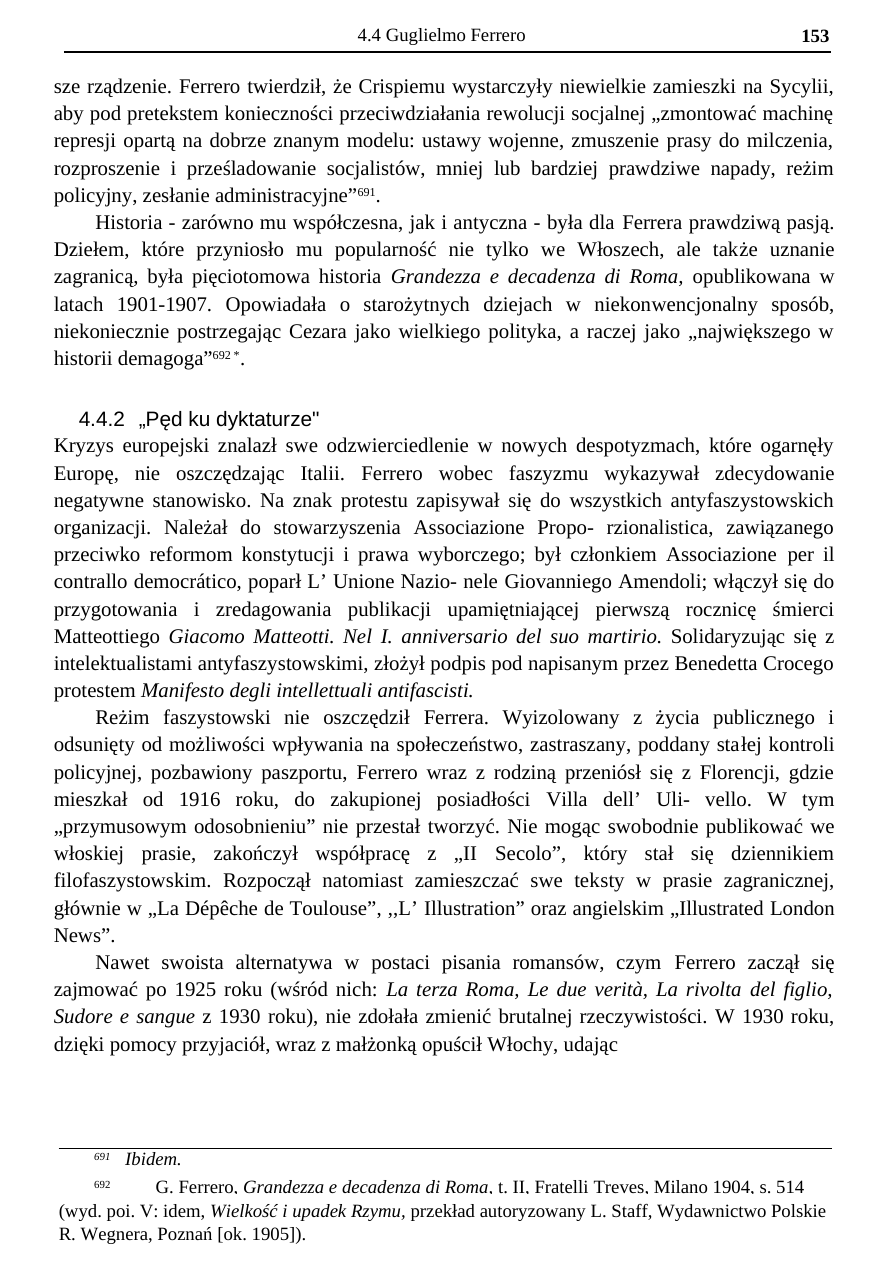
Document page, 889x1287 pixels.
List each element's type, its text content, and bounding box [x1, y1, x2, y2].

text 4.4 Guglielmo Ferrero [357, 23, 537, 45]
text 692 G. Ferrero, Grandezza e decadenza di Roma, t. II, Fratelli Treves, Milano 1904, s. 514 [58, 1176, 832, 1193]
text sze rządzenie. Ferrero twierdził, że Crispiemu wystarczyły niewielkie zamieszki na Sycylii, aby pod pretekstem konieczności przeciwdziałania rewolucji socjalnej „zmontować machinę represji opartą na dobrze znanym modelu: ustawy wojenne, zmuszenie prasy do milczenia, rozproszenie i prześladowanie socjalistów, mniej lub bardziej prawdziwe napady, reżim policyjny, zesłanie administracyjne”691. [53, 74, 834, 207]
text Kryzys europejski znalazł swe odzwierciedlenie w nowych despotyzmach, które ogarnęły Europę, nie oszczędzając Italii. Ferrero wobec faszyzmu wykazywał zde­cydowanie negatywne stanowisko. Na znak protestu zapisywał się do wszystkich antyfaszystowskich organizacji. Należał do stowarzyszenia Associazione Propo- rzionalistica, zawiązanego przeciwko reformom konstytucji i prawa wyborczego; był członkiem Associazione per il contrallo democrático, poparł L’ Unione Nazio- nele Giovanniego Amendoli; włączył się do przygotowania i zredagowania publi­kacji upamiętniającej pierwszą rocznicę śmierci Matteottiego Giacomo Matteotti. Nel I. anniversario del suo martirio. Solidaryzując się z intelektualistami antyfaszy­stowskimi, złożył podpis pod napisanym przez Benedetta Crocego protestem Mani­festo degli intellettuali antifascisti. [53, 433, 834, 702]
text Reżim faszystowski nie oszczędził Ferrera. Wyizolowany z życia publicznego i odsunięty od możliwości wpływania na społeczeństwo, zastraszany, poddany sta­łej kontroli policyjnej, pozbawiony paszportu, Ferrero wraz z rodziną przeniósł się z Florencji, gdzie mieszkał od 1916 roku, do zakupionej posiadłości Villa dell’ Uli- vello. W tym „przymusowym odosobnieniu” nie przestał tworzyć. Nie mogąc swo­bodnie publikować we włoskiej prasie, zakończył współpracę z „II Secolo”, który stał się dziennikiem filofaszystowskim. Rozpoczął natomiast zamieszczać swe tek­sty w prasie zagranicznej, głównie w „La Dépêche de Toulouse”, ,,L’ Illustration” oraz angielskim „Illustrated London News”. [53, 705, 834, 947]
text Historia - zarówno mu współczesna, jak i antyczna - była dla Ferrera prawdzi­wą pasją. Dziełem, które przyniosło mu popularność nie tylko we Włoszech, ale tak­że uznanie zagranicą, była pięciotomowa historia Grandezza e decadenza di Roma, opublikowana w latach 1901-1907. Opowiadała o starożytnych dziejach w niekon­wencjonalny sposób, niekoniecznie postrzegając Cezara jako wielkiego polityka, a raczej jako „największego w historii demagoga”692 *. [53, 210, 834, 370]
text Nawet swoista alternatywa w postaci pisania romansów, czym Ferrero zaczął się zajmować po 1925 roku (wśród nich: La terza Roma, Le due verità, La rivolta del figlio, Sudore e sangue z 1930 roku), nie zdołała zmienić brutalnej rzeczywistości. W 1930 roku, dzięki pomocy przyjaciół, wraz z małżonką opuścił Włochy, udając [53, 950, 834, 1056]
text (wyd. poi. V: idem, Wielkość i upadek Rzymu, przekład autoryzowany L. Staff, Wydawnictwo Polskie R. Wegnera, Poznań [ok. 1905]). [58, 1200, 832, 1244]
text 691 Ibidem. [58, 1149, 832, 1168]
text 153 [801, 24, 833, 46]
list „Pęd ku dyktaturze" [53, 406, 834, 430]
